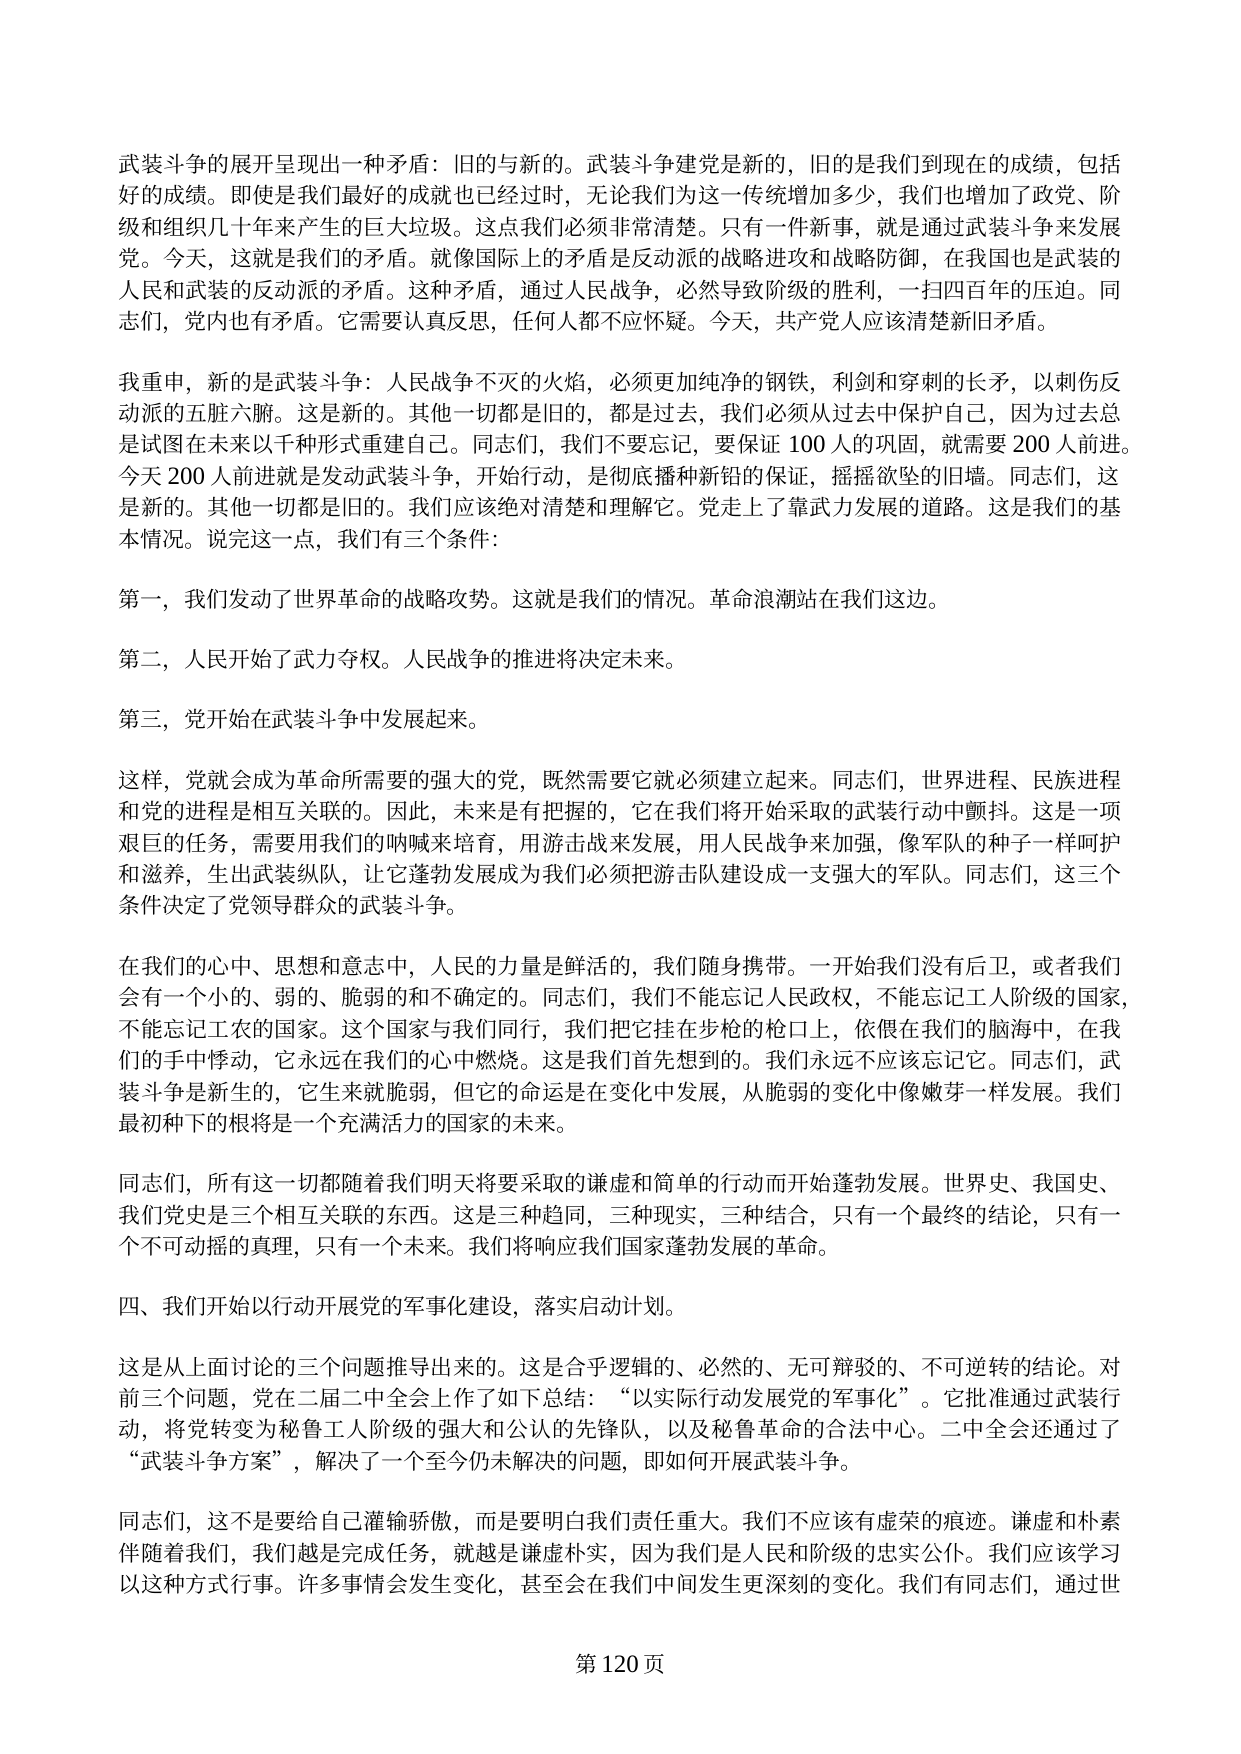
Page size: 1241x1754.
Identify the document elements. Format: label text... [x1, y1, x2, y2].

text 第一，我们发动了世界革命的战略攻势。这就是我们的情况。革命浪潮站在我们这边。 [118, 582, 1122, 614]
text 这样，党就会成为革命所需要的强大的党，既然需要它就必须建立起来。同志们，世界进程、民族进程和党的进程是相互关联的。因此，未来是有把握的，它在我们将开始采取的武装行动中颤抖。这是一项艰巨的任务，需要用我们的呐喊来培育，用游击战来发展，用人民战争来加强，像军队的种子一样呵护和滋养，生出武装纵队，让它蓬勃发展成为我们必须把游击队建设成一支强大的军队。同志们，这三个条件决定了党领导群众的武装斗争。 [118, 763, 1122, 920]
text 这是从上面讨论的三个问题推导出来的。这是合乎逻辑的、必然的、无可辩驳的、不可逆转的结论。对前三个问题，党在二届二中全会上作了如下总结：“以实际行动发展党的军事化”。它批准通过武装行动，将党转变为秘鲁工人阶级的强大和公认的先锋队，以及秘鲁革命的合法中心。二中全会还通过了“武装斗争方案”，解决了一个至今仍未解决的问题，即如何开展武装斗争。 [118, 1350, 1122, 1476]
text 武装斗争的展开呈现出一种矛盾：旧的与新的。武装斗争建党是新的，旧的是我们到现在的成绩，包括好的成绩。即使是我们最好的成就也已经过时，无论我们为这一传统增加多少，我们也增加了政党、阶级和组织几十年来产生的巨大垃圾。这点我们必须非常清楚。只有一件新事，就是通过武装斗争来发展党。今天，这就是我们的矛盾。就像国际上的矛盾是反动派的战略进攻和战略防御，在我国也是武装的人民和武装的反动派的矛盾。这种矛盾，通过人民战争，必然导致阶级的胜利，一扫四百年的压迫。同志们，党内也有矛盾。它需要认真反思，任何人都不应怀疑。今天，共产党人应该清楚新旧矛盾。 [118, 147, 1122, 336]
text 第三，党开始在武装斗争中发展起来。 [118, 703, 1122, 734]
text 我重申，新的是武装斗争：人民战争不灭的火焰，必须更加纯净的钢铁，利剑和穿刺的长矛，以刺伤反动派的五脏六腑。这是新的。其他一切都是旧的，都是过去，我们必须从过去中保护自己，因为过去总是试图在未来以千种形式重建自己。同志们，我们不要忘记，要保证100人的巩固，就需要200人前进。今天200人前进就是发动武装斗争，开始行动，是彻底播种新铅的保证，摇摇欲坠的旧墙。同志们，这是新的。其他一切都是旧的。我们应该绝对清楚和理解它。党走上了靠武力发展的道路。这是我们的基本情况。说完这一点，我们有三个条件： [118, 365, 1122, 553]
text 第二，人民开始了武力夺权。人民战争的推进将决定未来。 [118, 642, 1122, 674]
text 同志们，这不是要给自己灌输骄傲，而是要明白我们责任重大。我们不应该有虚荣的痕迹。谦虚和朴素伴随着我们，我们越是完成任务，就越是谦虚朴实，因为我们是人民和阶级的忠实公仆。我们应该学习以这种方式行事。许多事情会发生变化，甚至会在我们中间发生更深刻的变化。我们有同志们，通过世 [118, 1504, 1122, 1599]
text 同志们，所有这一切都随着我们明天将要采取的谦虚和简单的行动而开始蓬勃发展。世界史、我国史、我们党史是三个相互关联的东西。这是三种趋同，三种现实，三种结合，只有一个最终的结论，只有一个不可动摇的真理，只有一个未来。我们将响应我们国家蓬勃发展的革命。 [118, 1166, 1122, 1261]
text 在我们的心中、思想和意志中，人民的力量是鲜活的，我们随身携带。一开始我们没有后卫，或者我们会有一个小的、弱的、脆弱的和不确定的。同志们，我们不能忘记人民政权，不能忘记工人阶级的国家，不能忘记工农的国家。这个国家与我们同行，我们把它挂在步枪的枪口上，依偎在我们的脑海中，在我们的手中悸动，它永远在我们的心中燃烧。这是我们首先想到的。我们永远不应该忘记它。同志们，武装斗争是新生的，它生来就脆弱，但它的命运是在变化中发展，从脆弱的变化中像嫩芽一样发展。我们最初种下的根将是一个充满活力的国家的未来。 [118, 949, 1122, 1138]
text 四、我们开始以行动开展党的军事化建设，落实启动计划。 [118, 1289, 1122, 1321]
